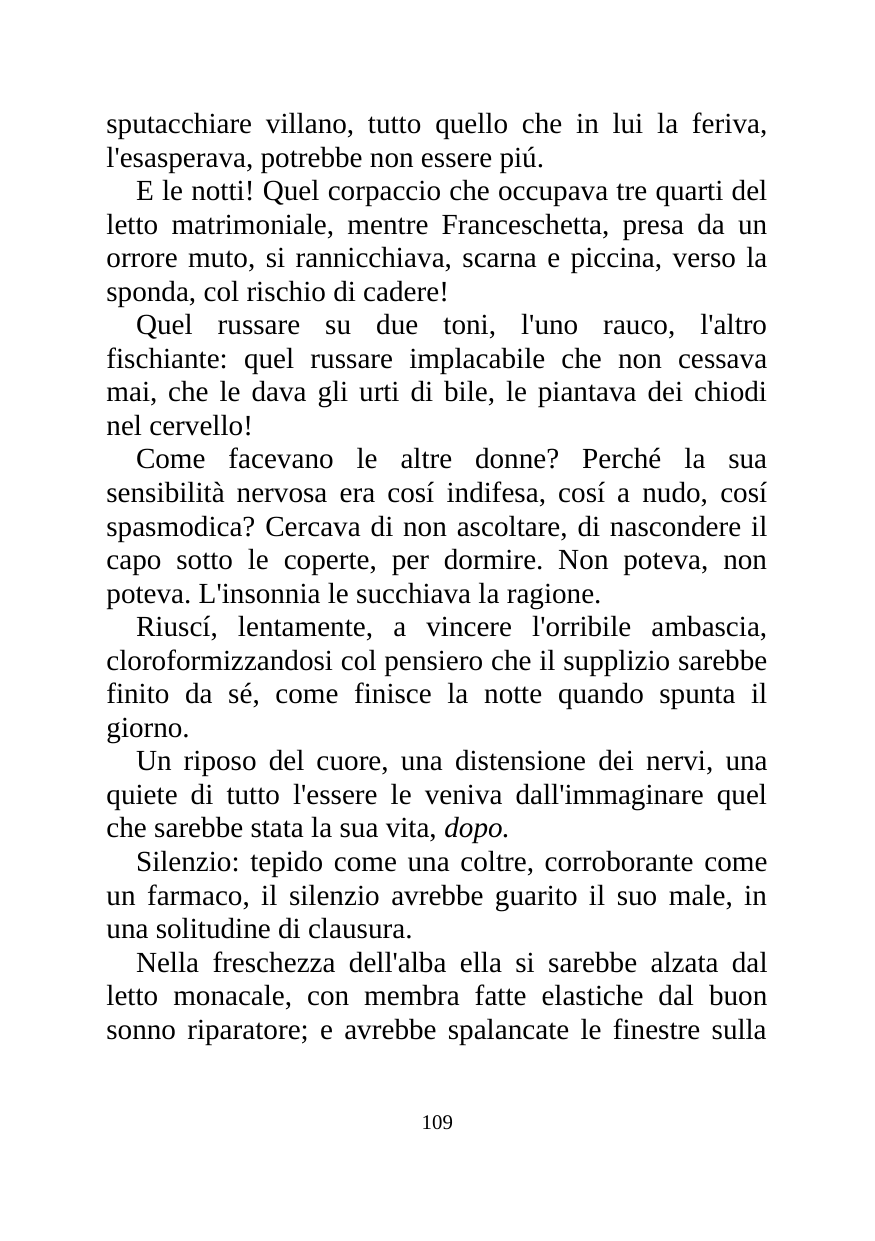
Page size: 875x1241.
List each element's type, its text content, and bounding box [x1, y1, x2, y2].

text Come facevano le altre donne? Perché la sua sensibilità nervosa era cosí indifesa, cosí a nudo, cosí spasmodica? Cercava di non ascoltare, di nascondere il capo sotto le coperte, per dormire. Non poteva, non poteva. L'insonnia le succhiava la ragione. [106, 442, 768, 609]
text Nella freschezza dell'alba ella si sarebbe alzata dal letto monacale, con membra fatte elastiche dal buon sonno riparatore; e avrebbe spalancate le finestre sulla [106, 945, 768, 1045]
text Riuscí, lentamente, a vincere l'orribile ambascia, cloroformizzandosi col pensiero che il supplizio sarebbe finito da sé, come finisce la notte quando spunta il giorno. [106, 609, 768, 743]
text Quel russare su due toni, l'uno rauco, l'altro fischiante: quel russare implacabile che non cessava mai, che le dava gli urti di bile, le piantava dei chiodi nel cervello! [106, 307, 768, 442]
text Un riposo del cuore, una distensione dei nervi, una quiete di tutto l'essere le veniva dall'immaginare quel che sarebbe stata la sua vita, dopo. [106, 743, 768, 844]
text E le notti! Quel corpaccio che occupava tre quarti del letto matrimoniale, mentre Franceschetta, presa da un orrore muto, si rannicchiava, scarna e piccina, verso la sponda, col rischio di cadere! [106, 173, 768, 307]
text Silenzio: tepido come una coltre, corroborante come un farmaco, il silenzio avrebbe guarito il suo male, in una solitudine di clausura. [106, 844, 768, 945]
text sputacchiare villano, tutto quello che in lui la feriva, l'esasperava, potrebbe non essere piú. [106, 106, 768, 173]
